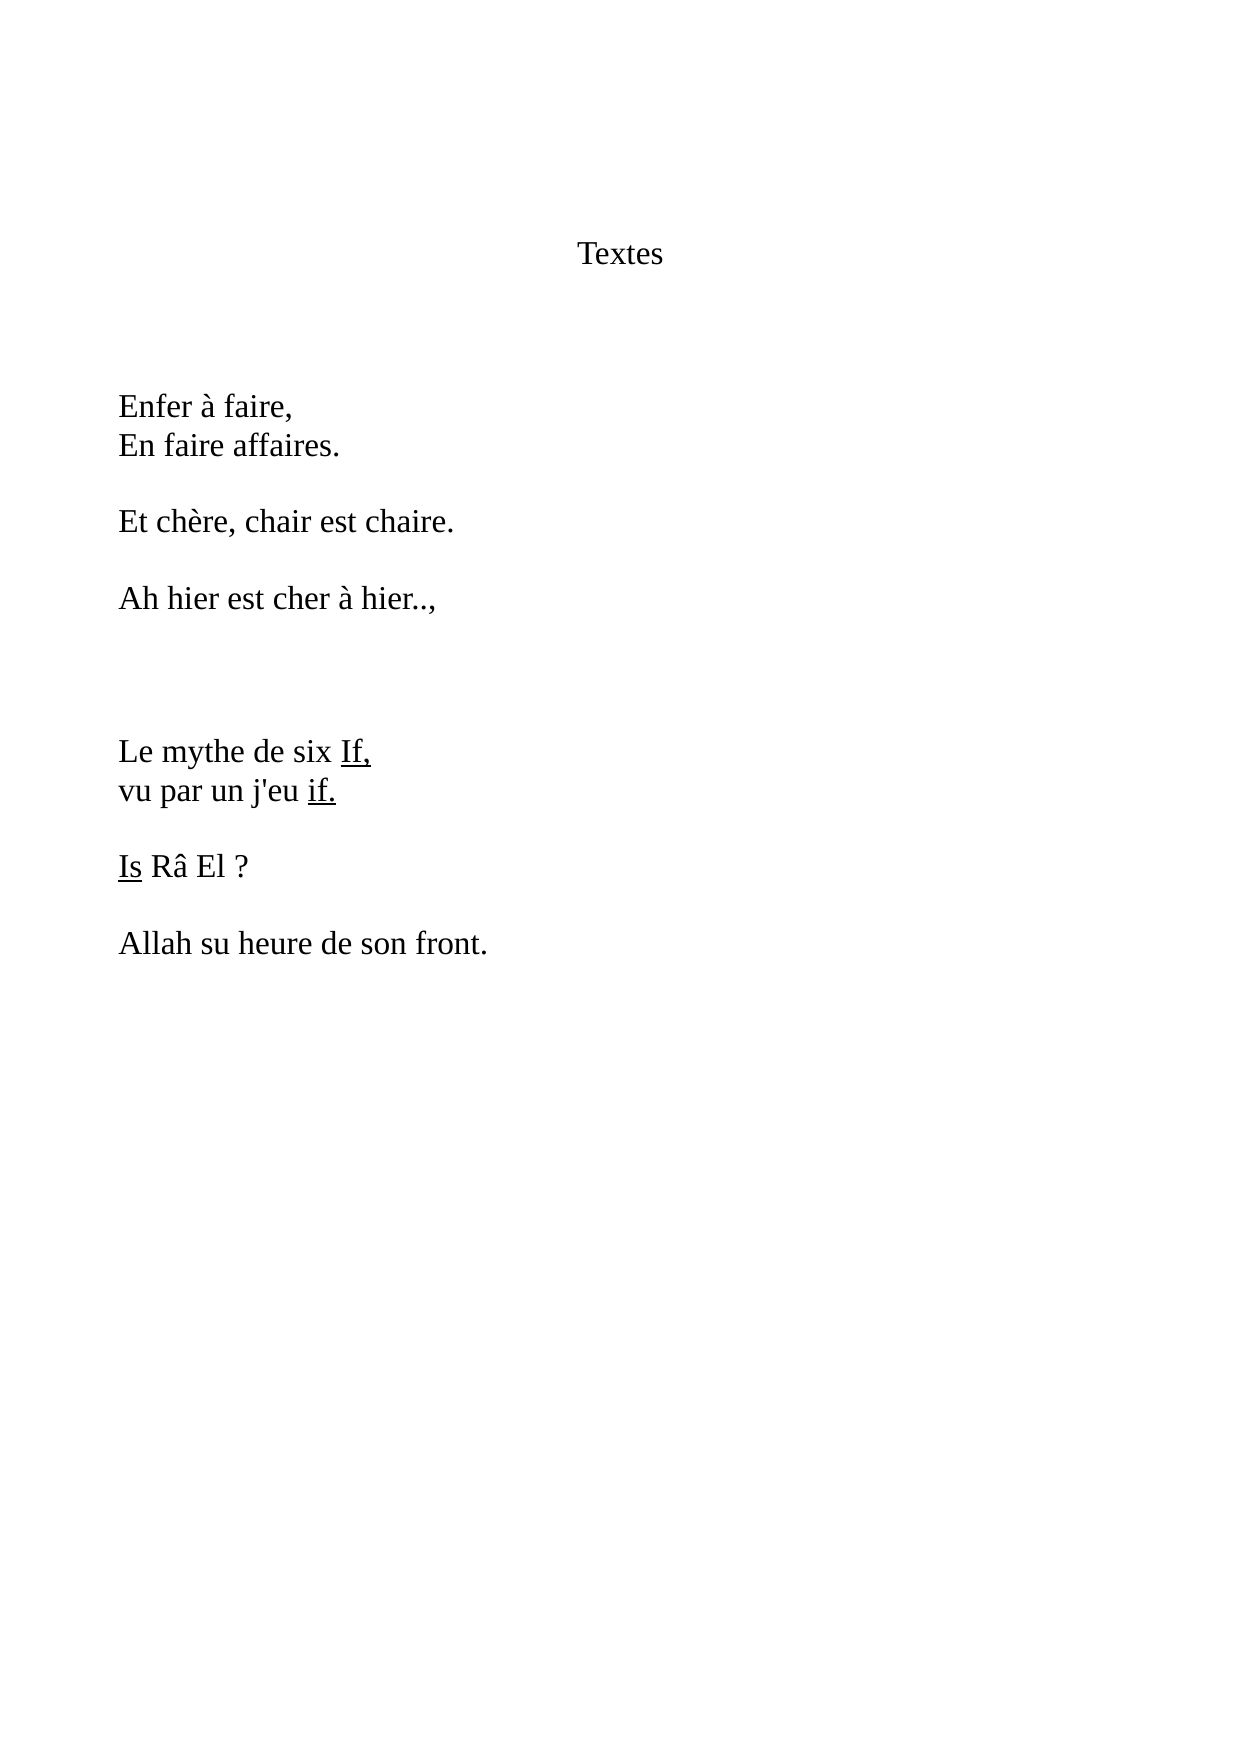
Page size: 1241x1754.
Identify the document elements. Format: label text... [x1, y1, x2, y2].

text En faire affaires. [118, 425, 1122, 463]
text Enfer à faire, [118, 386, 1122, 425]
text vu par un j'eu if. [118, 770, 1122, 808]
text Le mythe de six If, [118, 731, 1122, 770]
text Et chère, chair est chaire. [118, 501, 1122, 540]
text Textes [118, 233, 1122, 271]
text Is Râ El ? [118, 846, 1122, 885]
text Allah su heure de son front. [118, 923, 1122, 961]
text Ah hier est cher à hier.., [118, 578, 1122, 616]
